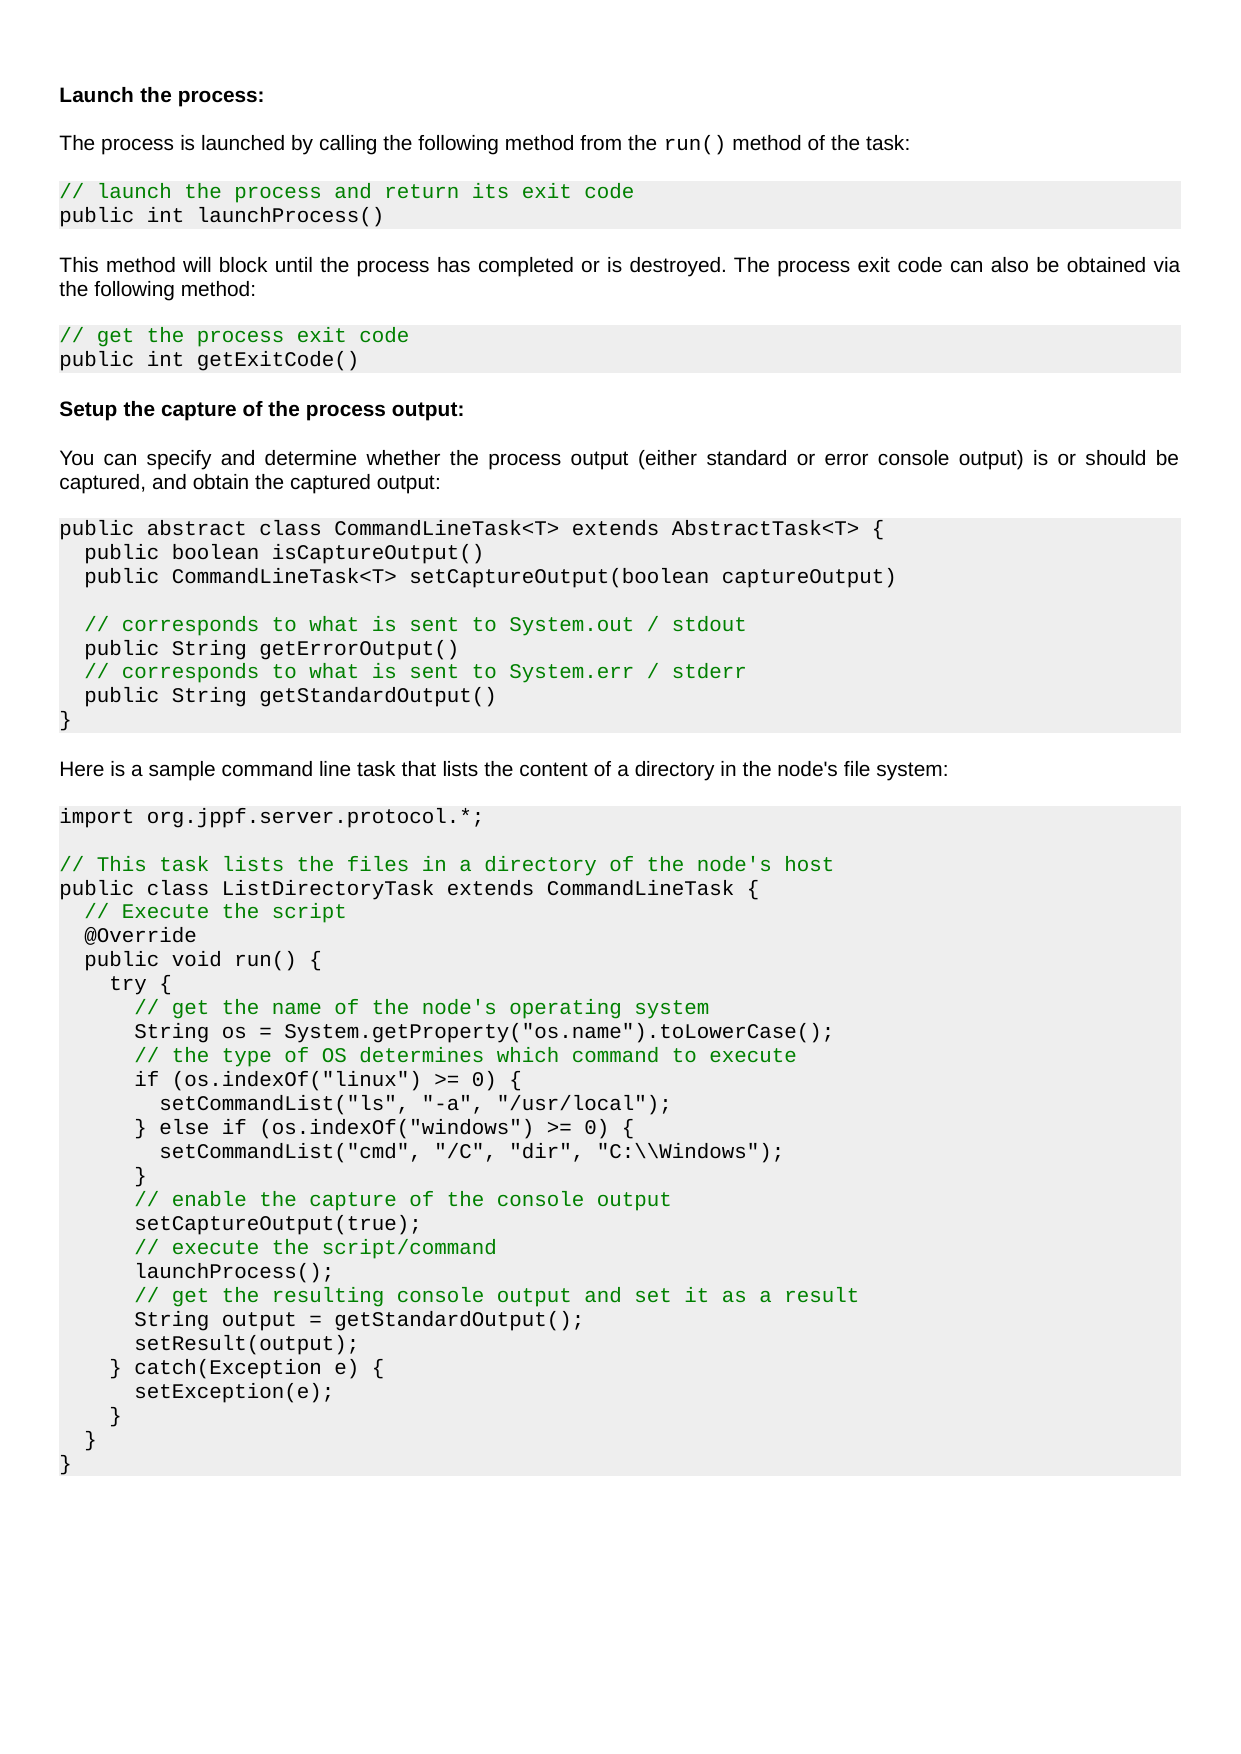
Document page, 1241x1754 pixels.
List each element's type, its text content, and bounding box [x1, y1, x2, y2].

text public void run() { [59, 949, 1181, 973]
text // launch the process and return its exit code [59, 181, 1181, 205]
text // Execute the script [59, 901, 1181, 925]
text } else if (os.indexOf("windows") >= 0) { [59, 1117, 1181, 1141]
text String os = System.getProperty("os.name").toLowerCase(); [59, 1021, 1181, 1045]
text public String getStandardOutput() [59, 685, 1181, 709]
text } catch(Exception e) { [59, 1357, 1181, 1381]
text public boolean isCaptureOutput() [59, 542, 1181, 566]
text public String getErrorOutput() [59, 637, 1181, 661]
text setException(e); [59, 1381, 1181, 1404]
text } [59, 1452, 1181, 1476]
text import org.jppf.server.protocol.*; [59, 806, 1181, 829]
text setCommandList("ls", "-a", "/usr/local"); [59, 1093, 1181, 1117]
text public int getExitCode() [59, 349, 1181, 373]
text Here is a sample command line task that lists the content of a directory in the node's file system: [59, 757, 1181, 781]
text // the type of OS determines which command to execute [59, 1045, 1181, 1069]
text setResult(output); [59, 1333, 1181, 1357]
text // get the process exit code [59, 325, 1181, 349]
text } [59, 1428, 1181, 1452]
text public class ListDirectoryTask extends CommandLineTask { [59, 877, 1181, 901]
text The process is launched by calling the following method from the run() method of the task: [59, 131, 1181, 157]
text String output = getStandardOutput(); [59, 1309, 1181, 1333]
text public int launchProcess() [59, 205, 1181, 229]
text // get the resulting console output and set it as a result [59, 1285, 1181, 1309]
text // get the name of the node's operating system [59, 997, 1181, 1021]
text Launch the process: [59, 83, 1181, 107]
text public abstract class CommandLineTask<T> extends AbstractTask<T> { [59, 518, 1181, 542]
text } [59, 1404, 1181, 1428]
text // This task lists the files in a directory of the node's host [59, 853, 1181, 877]
text if (os.indexOf("linux") >= 0) { [59, 1069, 1181, 1093]
text public CommandLineTask<T> setCaptureOutput(boolean captureOutput) [59, 566, 1181, 589]
text setCaptureOutput(true); [59, 1213, 1181, 1237]
text try { [59, 973, 1181, 997]
text You can specify and determine whether the process output (either standard or error console output) is or should be captured, and obtain the captured output: [59, 446, 1181, 494]
text This method will block until the process has completed or is destroyed. The process exit code can also be obtained via the following method: [59, 253, 1181, 301]
text launchProcess(); [59, 1261, 1181, 1285]
text // enable the capture of the console output [59, 1189, 1181, 1213]
text } [59, 1165, 1181, 1189]
text // corresponds to what is sent to System.out / stdout [59, 613, 1181, 637]
text setCommandList("cmd", "/C", "dir", "C:\\Windows"); [59, 1141, 1181, 1165]
text } [59, 709, 1181, 733]
text Setup the capture of the process output: [59, 397, 1181, 421]
text @Override [59, 925, 1181, 949]
text // corresponds to what is sent to System.err / stderr [59, 661, 1181, 685]
text // execute the script/command [59, 1237, 1181, 1261]
